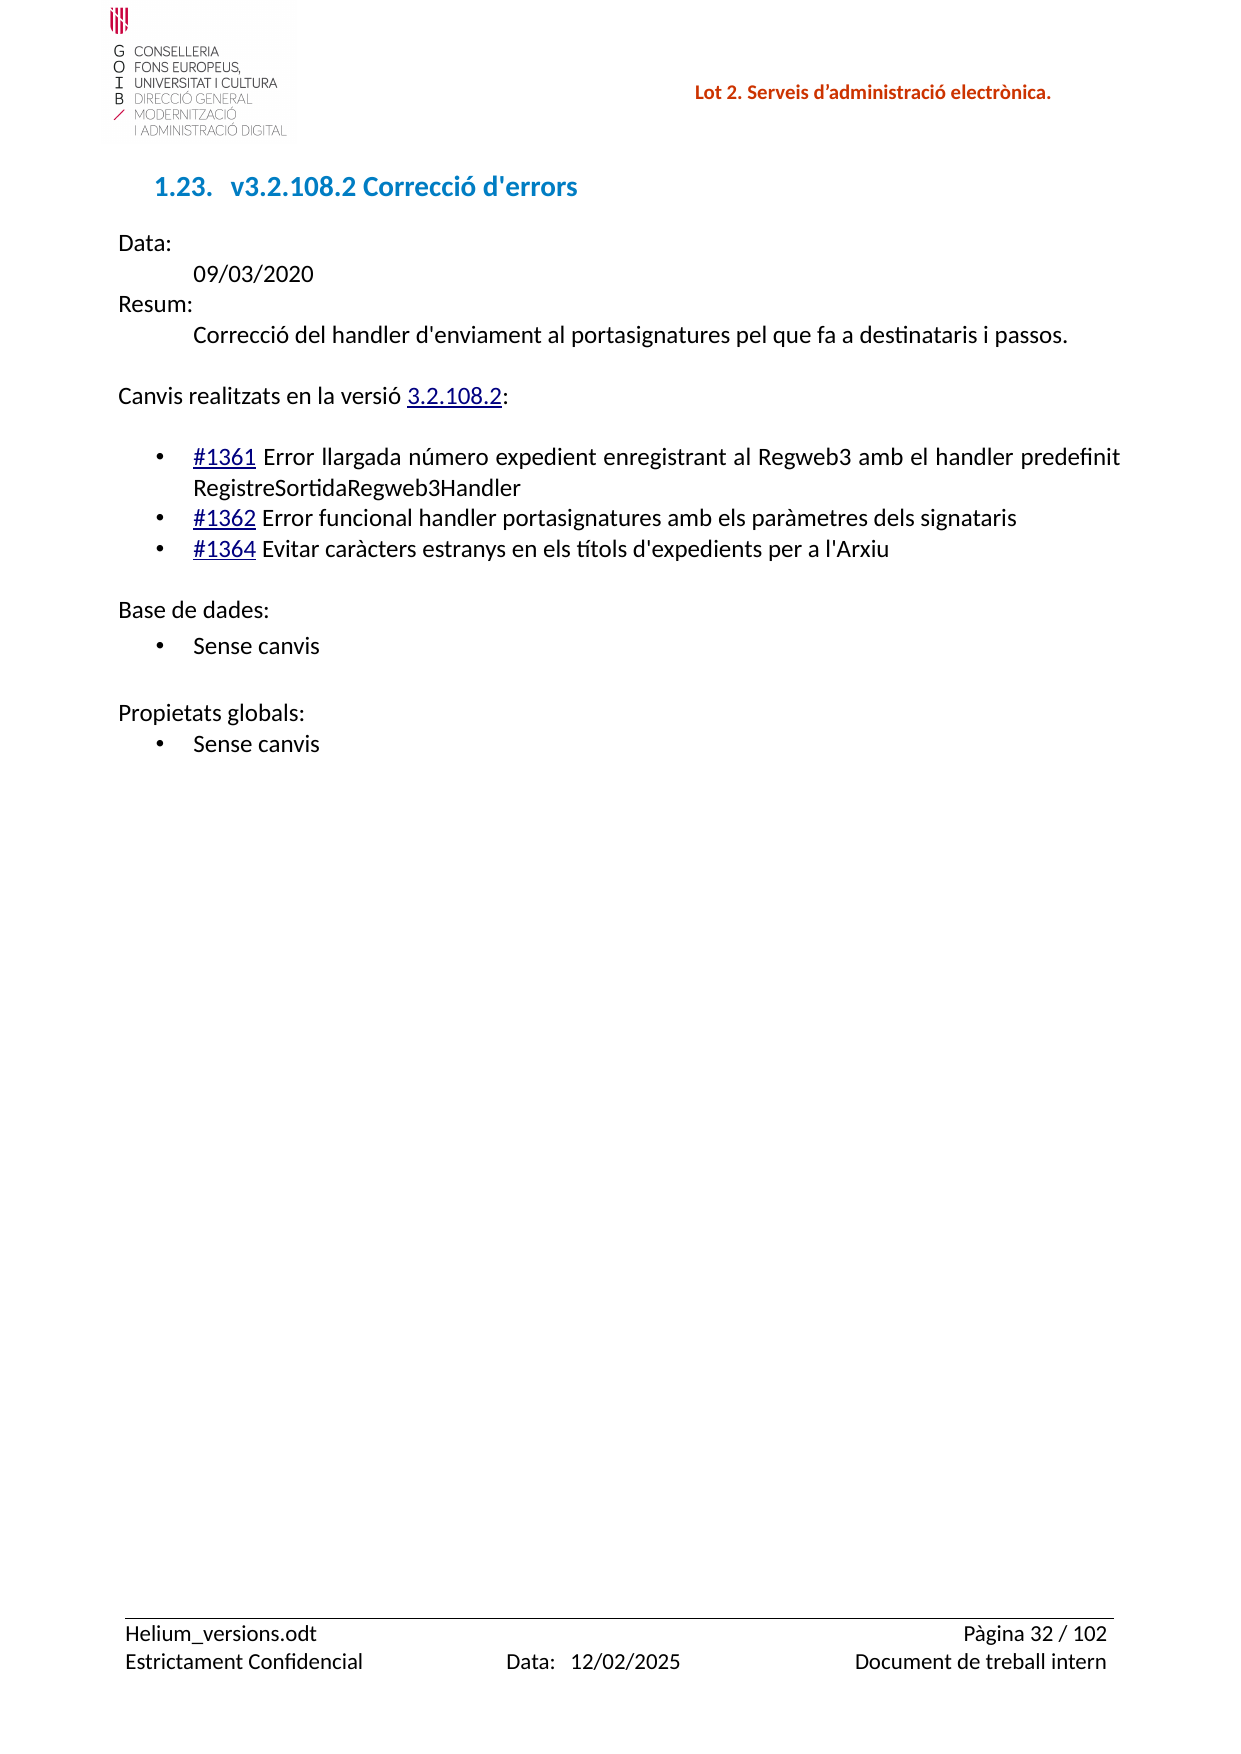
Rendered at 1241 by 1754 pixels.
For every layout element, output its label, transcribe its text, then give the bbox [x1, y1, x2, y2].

text Resum: [118, 289, 1122, 319]
list Sense canvis [156, 728, 1122, 758]
text Base de dades: [118, 594, 1122, 624]
picture [100, 0, 297, 144]
text Correcció del handler d'enviament al portasignatures pel que fa a destinataris i passos. [118, 319, 1122, 350]
text Propietats globals: [118, 697, 1122, 728]
text Data: [118, 228, 1122, 258]
subtitle v3.2.108.2 Correcció d'errors [153, 168, 1122, 204]
text 09/03/2020 [118, 258, 1122, 289]
text Canvis realitzats en la versió 3.2.108.2: [118, 380, 1122, 411]
list #1364 Evitar caràcters estranys en els títols d'expedients per a l'Arxiu [156, 533, 1122, 563]
list #1362 Error funcional handler portasignatures amb els paràmetres dels signataris [156, 502, 1122, 533]
list #1361 Error llargada número expedient enregistrant al Regweb3 amb el handler predefinit RegistreSortidaRegweb3Handler [156, 441, 1122, 502]
list Sense canvis [156, 630, 1122, 661]
